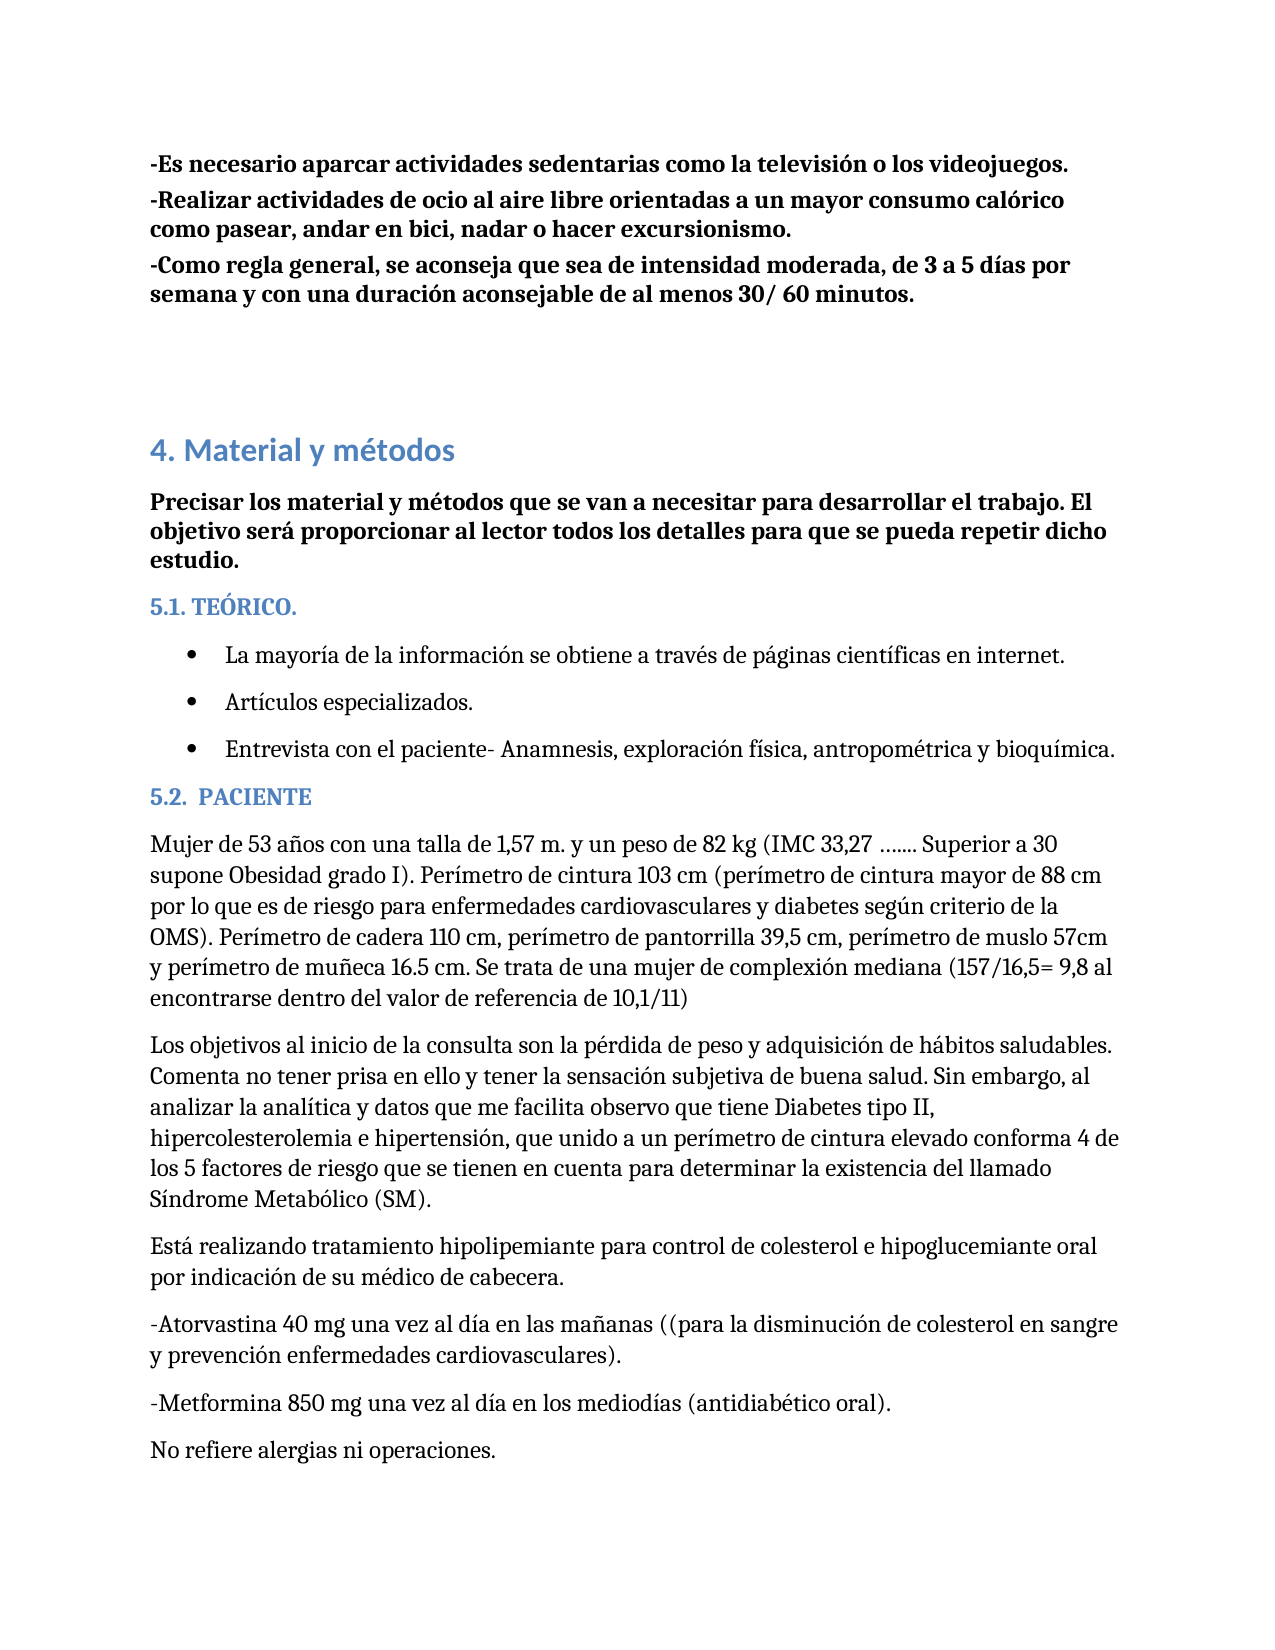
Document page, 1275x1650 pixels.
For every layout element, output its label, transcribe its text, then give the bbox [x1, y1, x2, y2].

text -Realizar actividades de ocio al aire libre orientadas a un mayor consumo calórico como pasear, andar en bici, nadar o hacer excursionismo. [150, 186, 1125, 244]
text -Atorvastina 40 mg una vez al día en las mañanas ((para la disminución de colesterol en sangre y prevención enfermedades cardiovasculares). [150, 1310, 1125, 1370]
text -Metformina 850 mg una vez al día en los mediodías (antidiabético oral). [150, 1388, 1125, 1417]
text Los objetivos al inicio de la consulta son la pérdida de peso y adquisición de hábitos saludables. Comenta no tener prisa en ello y tener la sensación subjetiva de buena salud. Sin embargo, al analizar la analítica y datos que me facilita observo que tiene Diabetes tipo II, hipercolesterolemia e hipertensión, que unido a un perímetro de cintura elevado conforma 4 de los 5 factores de riesgo que se tienen en cuenta para determinar la existencia del llamado Síndrome Metabólico (SM). [150, 1031, 1125, 1214]
list Artículos especializados. [187, 688, 1125, 717]
text -Es necesario aparcar actividades sedentarias como la televisión o los videojuegos. [150, 150, 1125, 179]
text Está realizando tratamiento hipolipemiante para control de colesterol e hipoglucemiante oral por indicación de su médico de cabecera. [150, 1232, 1125, 1292]
text Mujer de 53 años con una talla de 1,57 m. y un peso de 82 kg (IMC 33,27 ….... Superior a 30 supone Obesidad grado I). Perímetro de cintura 103 cm (perímetro de cintura mayor de 88 cm por lo que es de riesgo para enfermedades cardiovasculares y diabetes según criterio de la OMS). Perímetro de cadera 110 cm, perímetro de pantorrilla 39,5 cm, perímetro de muslo 57cm y perímetro de muñeca 16.5 cm. Se trata de una mujer de complexión mediana (157/16,5= 9,8 al encontrarse dentro del valor de referencia de 10,1/11) [150, 830, 1125, 1013]
text 5.1. TEÓRICO. [150, 593, 1125, 622]
text -Como regla general, se aconseja que sea de intensidad moderada, de 3 a 5 días por semana y con una duración aconsejable de al menos 30/ 60 minutos. [150, 251, 1125, 309]
text Precisar los material y métodos que se van a necesitar para desarrollar el trabajo. El objetivo será proporcionar al lector todos los detalles para que se pueda repetir dicho estudio. [150, 488, 1125, 574]
list Entrevista con el paciente- Anamnesis, exploración física, antropométrica y bioquímica. [187, 735, 1125, 764]
list La mayoría de la información se obtiene a través de páginas científicas en internet. [187, 641, 1125, 669]
text No refiere alergias ni operaciones. [150, 1436, 1125, 1465]
subtitle 4. Material y métodos [150, 429, 1125, 469]
text 5.2. PACIENTE [150, 783, 1125, 812]
